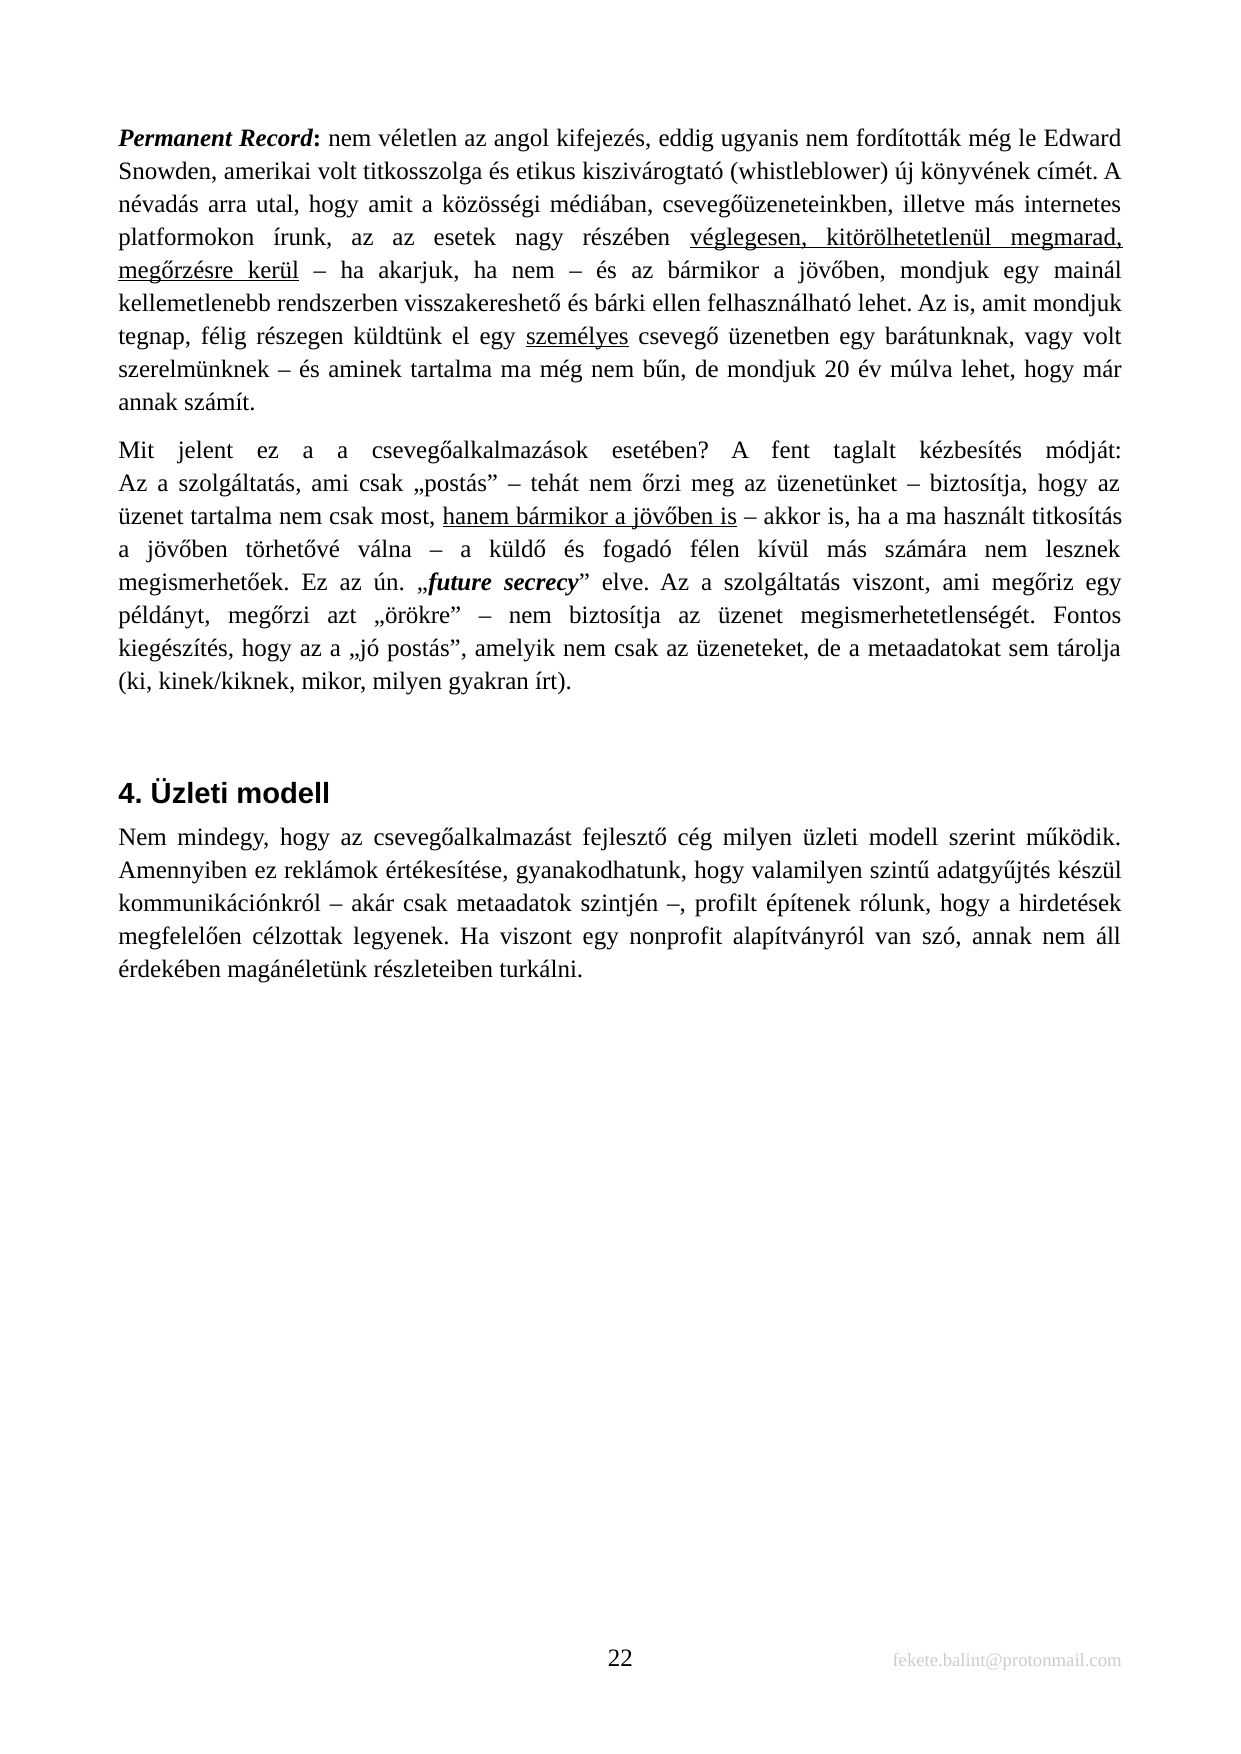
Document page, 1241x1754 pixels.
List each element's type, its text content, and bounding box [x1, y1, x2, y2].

text Nem mindegy, hogy az csevegőalkalmazást fejlesztő cég milyen üzleti modell szerint működik. Amennyiben ez reklámok értékesítése, gyanakodhatunk, hogy valamilyen szintű adatgyűjtés készül kommunikációnkról – akár csak metaadatok szintjén –, profilt építenek rólunk, hogy a hirdetések megfelelően célzottak legyenek. Ha viszont egy nonprofit alapítványról van szó, annak nem áll érdekében magánéletünk részleteiben turkálni. [118, 822, 1122, 982]
text Permanent Record: nem véletlen az angol kifejezés, eddig ugyanis nem fordították még le Edward Snowden, amerikai volt titkosszolga és etikus kiszivárogtató (whistleblower) új könyvének címét. A névadás arra utal, hogy amit a közösségi médiában, csevegőüzeneteinkben, illetve más internetes platformokon írunk, az az esetek nagy részében véglegesen, kitörölhetetlenül megmarad, megőrzésre kerül – ha akarjuk, ha nem – és az bármikor a jövőben, mondjuk egy mainál kellemetlenebb rendszerben visszakereshető és bárki ellen felhasználható lehet. Az is, amit mondjuk tegnap, félig részegen küldtünk el egy személyes csevegő üzenetben egy barátunknak, vagy volt szerelmünknek – és aminek tartalma ma még nem bűn, de mondjuk 20 év múlva lehet, hogy már annak számít. [118, 123, 1122, 416]
text Mit jelent ez a a csevegőalkalmazások esetében? A fent taglalt kézbesítés módját: Az a szolgáltatás, ami csak „postás” – tehát nem őrzi meg az üzenetünket – biztosítja, hogy az üzenet tartalma nem csak most, hanem bármikor a jövőben is – akkor is, ha a ma használt titkosítás a jövőben törhetővé válna – a küldő és fogadó félen kívül más számára nem lesznek megismerhetőek. Ez az ún. „future secrecy” elve. Az a szolgáltatás viszont, ami megőriz egy példányt, megőrzi azt „örökre” – nem biztosítja az üzenet megismerhetetlenségét. Fontos kiegészítés, hogy az a „jó postás”, amelyik nem csak az üzeneteket, de a metaadatokat sem tárolja (ki, kinek/kiknek, mikor, milyen gyakran írt). [118, 435, 1122, 694]
subtitle 4. Üzleti modell [118, 776, 1122, 809]
